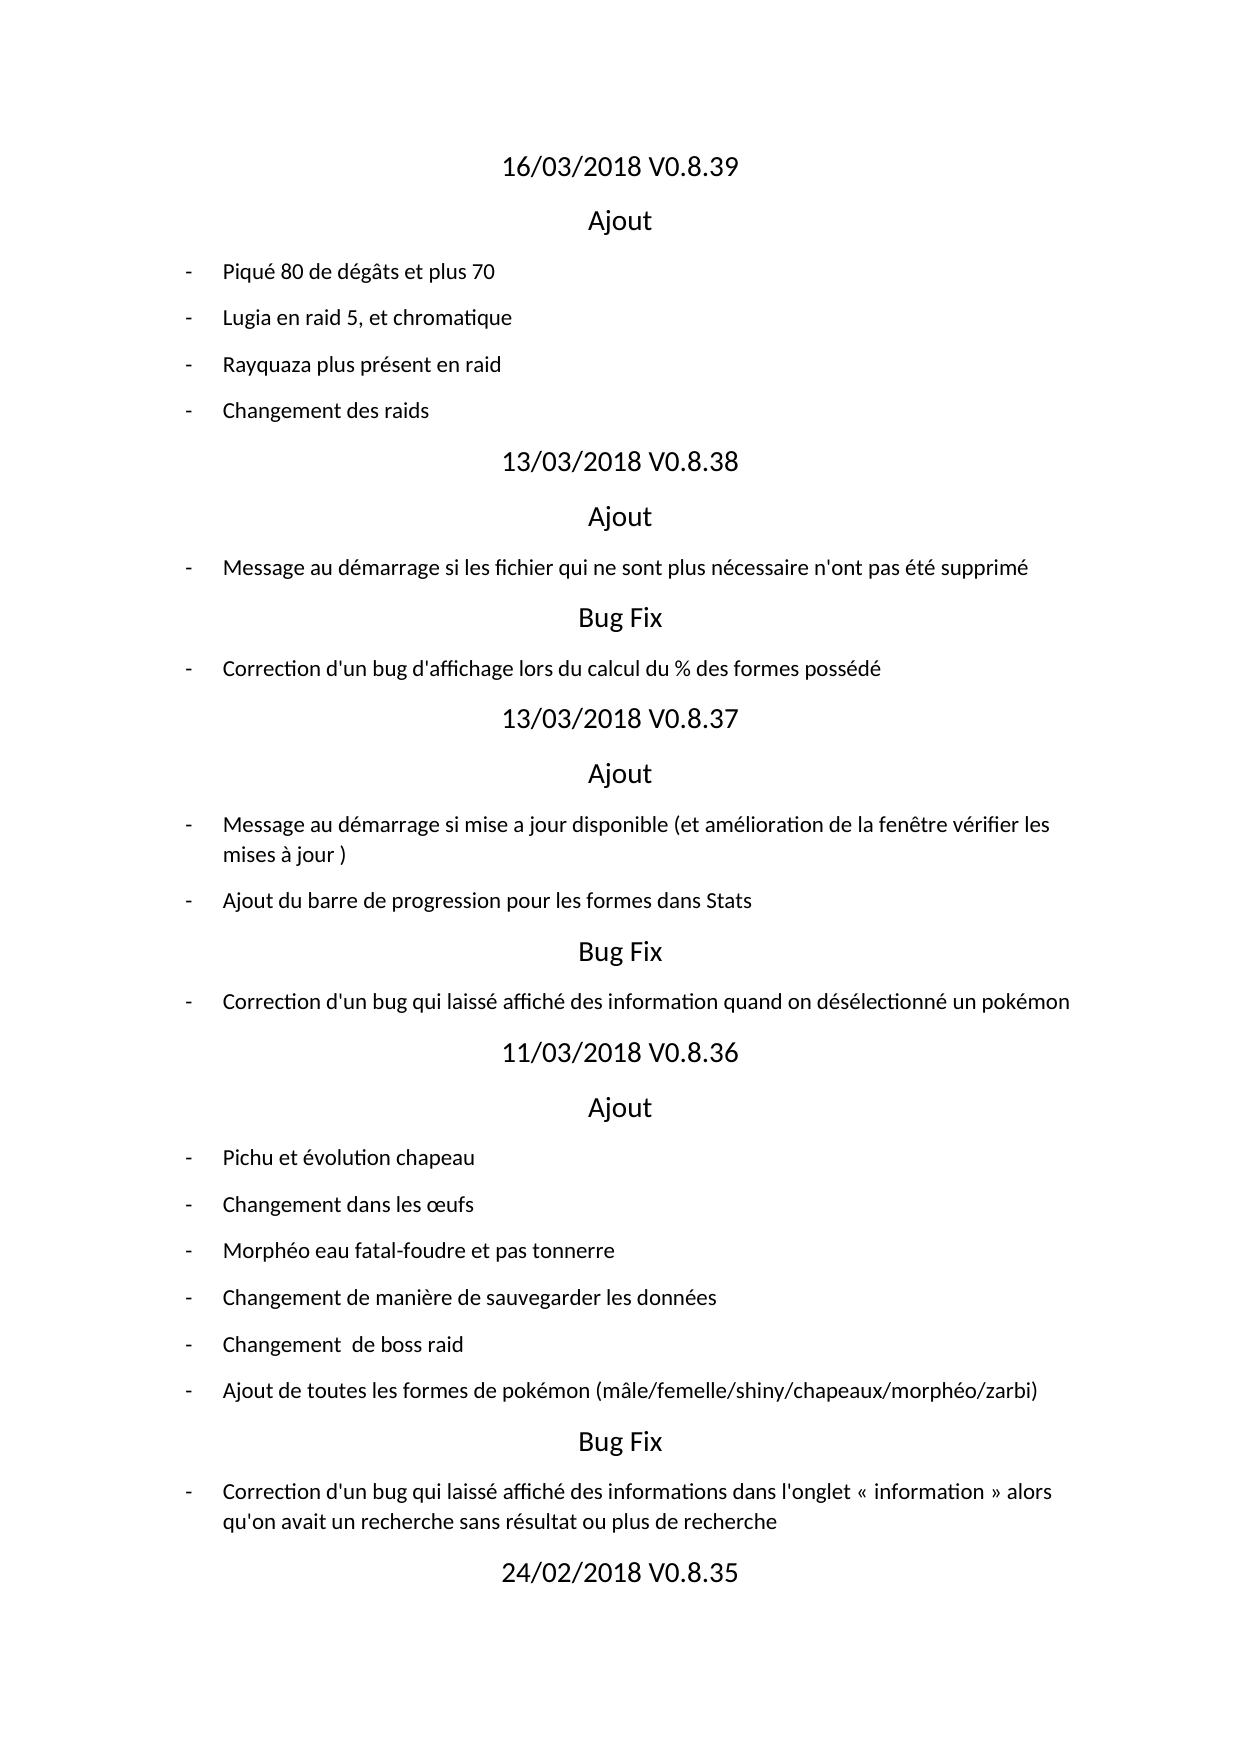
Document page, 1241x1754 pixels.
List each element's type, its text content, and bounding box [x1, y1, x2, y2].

list Correction d'un bug qui laissé affiché des information quand on désélectionné un pokémon [185, 987, 1093, 1016]
list Lugia en raid 5, et chromatique [185, 303, 1093, 332]
text Ajout [148, 202, 1093, 238]
text 13/03/2018 V0.8.38 [148, 443, 1093, 479]
text 16/03/2018 V0.8.39 [148, 148, 1093, 183]
list Changement des raids [185, 397, 1093, 425]
list Correction d'un bug qui laissé affiché des informations dans l'onglet « information » alors qu'on avait un recherche sans résultat ou plus de recherche [185, 1477, 1093, 1535]
text 13/03/2018 V0.8.37 [148, 700, 1093, 736]
list Bug Fix [148, 1423, 1093, 1458]
list Message au démarrage si les fichier qui ne sont plus nécessaire n'ont pas été supprimé [185, 553, 1093, 581]
list Piqué 80 de dégâts et plus 70 [185, 257, 1093, 285]
list Rayquaza plus présent en raid [185, 350, 1093, 378]
list Changement dans les œufs [185, 1190, 1093, 1218]
list Ajout du barre de progression pour les formes dans Stats [185, 886, 1093, 914]
list Changement de boss raid [185, 1330, 1093, 1358]
text Ajout [148, 498, 1093, 533]
list Ajout de toutes les formes de pokémon (mâle/femelle/shiny/chapeaux/morphéo/zarbi) [185, 1376, 1093, 1404]
list Changement de manière de sauvegarder les données [185, 1283, 1093, 1311]
list Bug Fix [148, 933, 1093, 968]
text Ajout [148, 1089, 1093, 1124]
list Correction d'un bug d'affichage lors du calcul du % des formes possédé [185, 654, 1093, 682]
text 11/03/2018 V0.8.36 [148, 1034, 1093, 1070]
list Message au démarrage si mise a jour disponible (et amélioration de la fenêtre vérifier les mises à jour ) [185, 810, 1093, 868]
list Morphéo eau fatal-foudre et pas tonnerre [185, 1237, 1093, 1264]
list Pichu et évolution chapeau [185, 1143, 1093, 1171]
text 24/02/2018 V0.8.35 [148, 1554, 1093, 1589]
text Ajout [148, 755, 1093, 791]
list Bug Fix [148, 599, 1093, 635]
